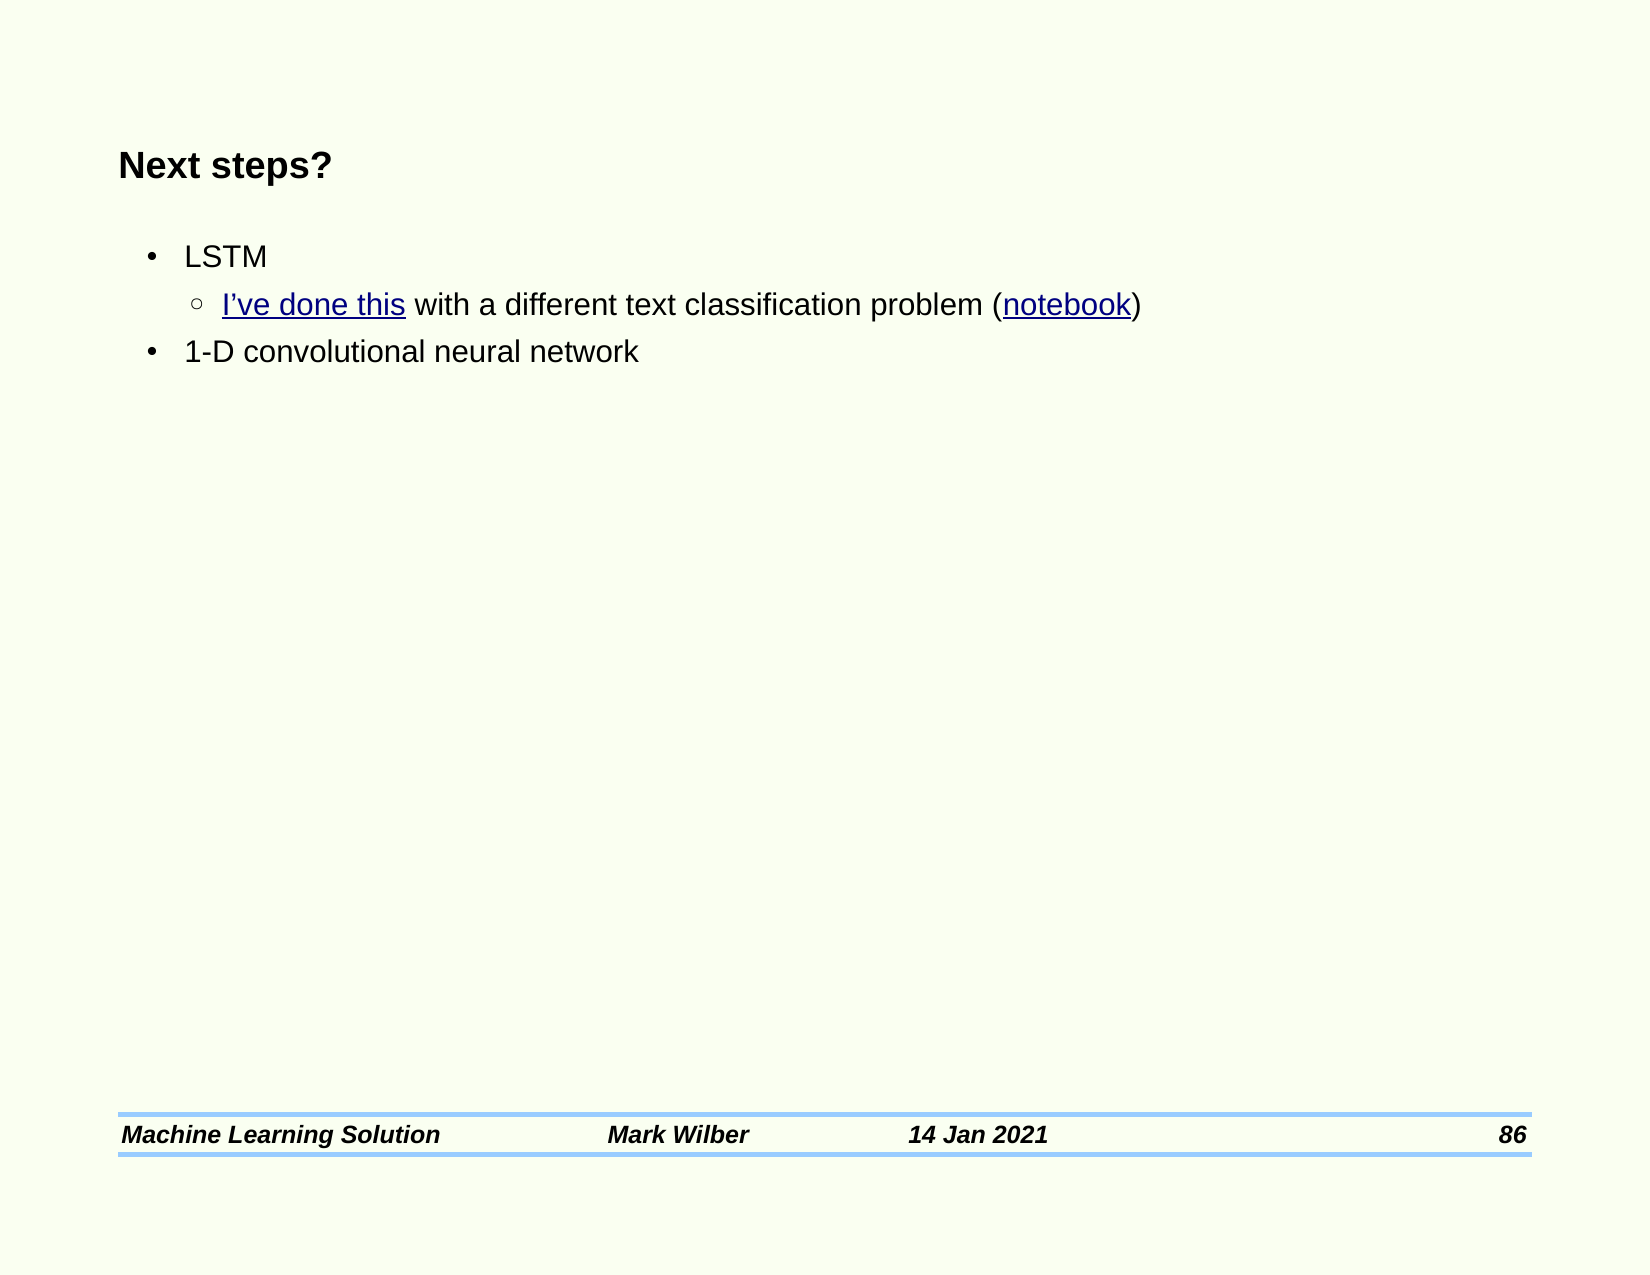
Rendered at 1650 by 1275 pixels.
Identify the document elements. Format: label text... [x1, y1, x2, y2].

list I’ve done this with a different text classification problem (notebook) [184, 286, 1532, 322]
subtitle Next steps? [118, 143, 1532, 187]
list 1-D convolutional neural network [147, 333, 1532, 370]
list LSTM [147, 238, 1532, 274]
